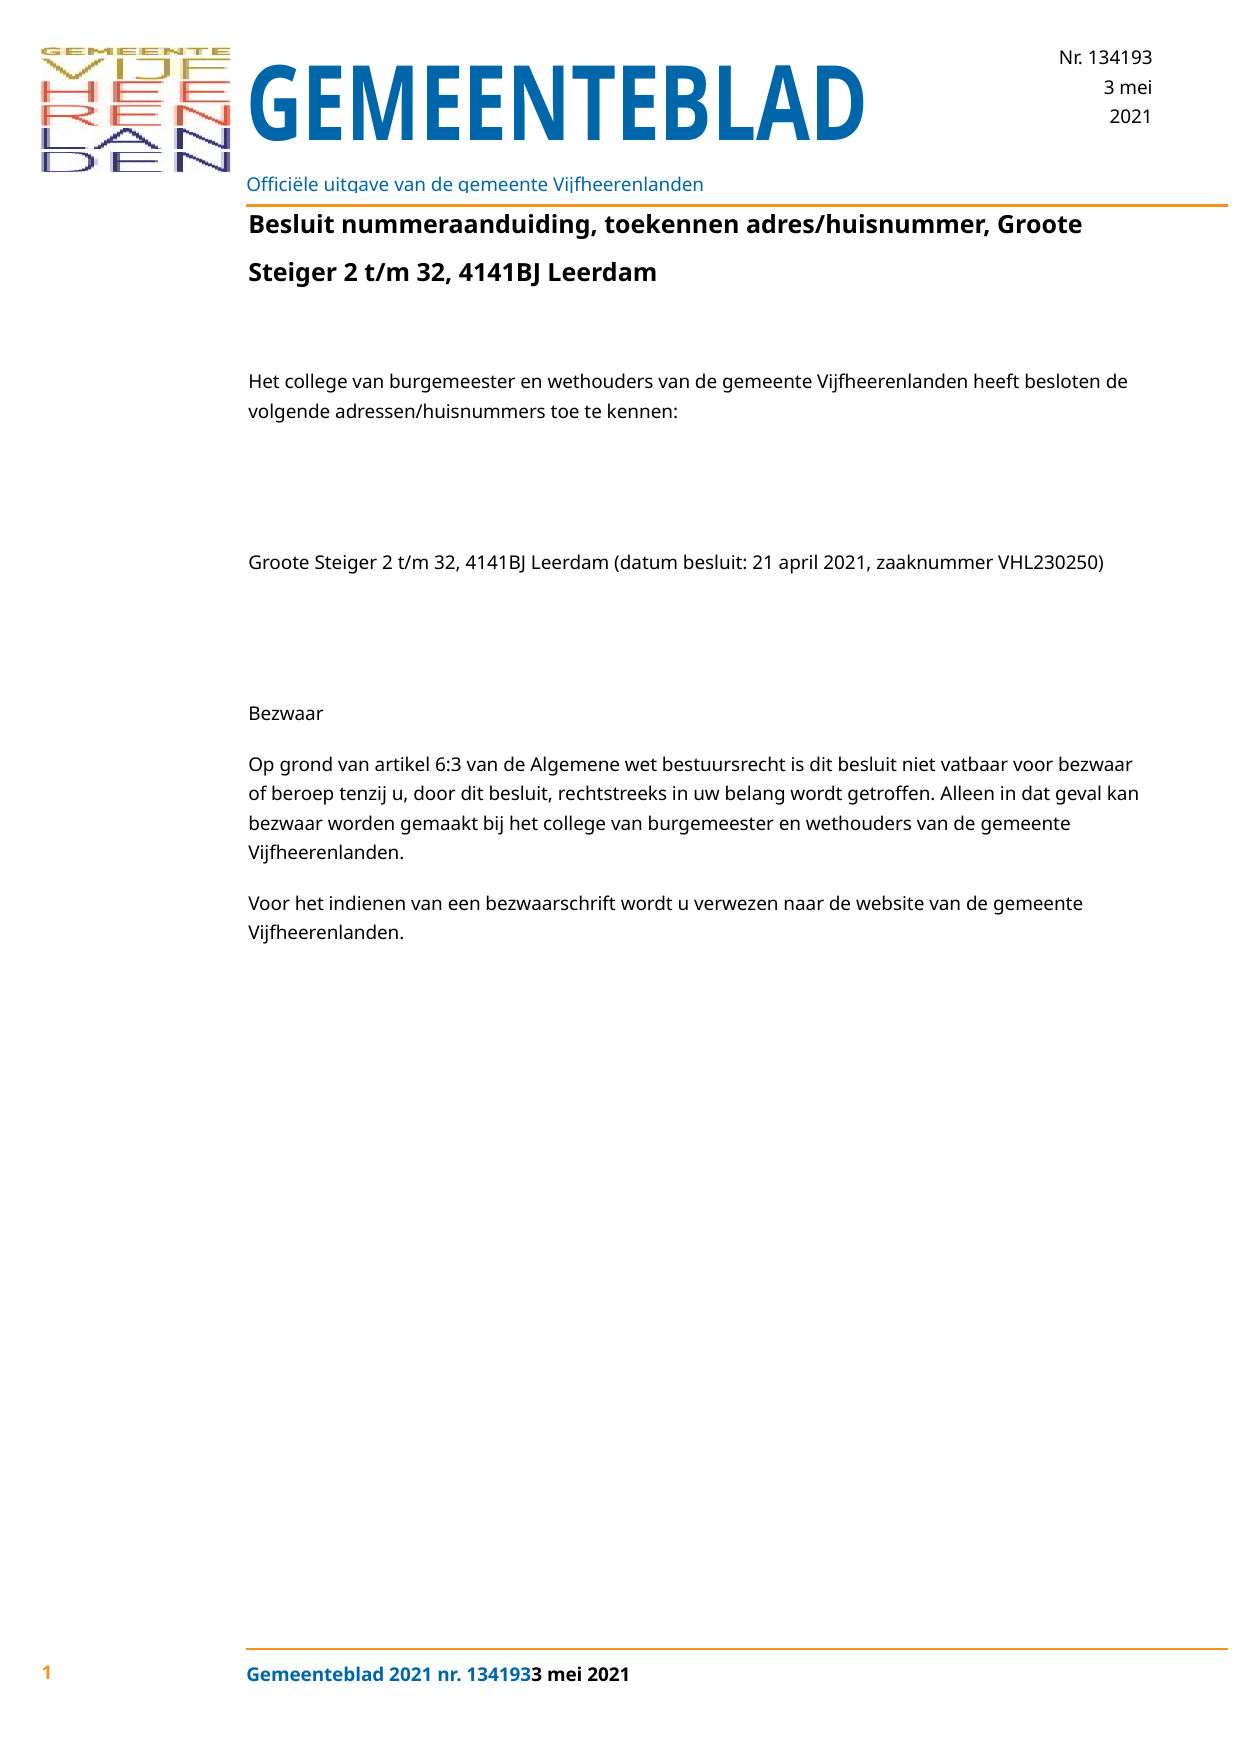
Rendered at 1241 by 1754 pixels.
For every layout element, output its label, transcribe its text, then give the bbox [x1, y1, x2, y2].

text Voor het indienen van een bezwaarschrift wordt u verwezen naar de website van de gemeente Vijfheerenlanden. [248, 890, 1152, 945]
text Groote Steiger 2 t/m 32, 4141BJ Leerdam (datum besluit: 21 april 2021, zaaknummer VHL230250) [248, 549, 1152, 575]
text Besluit nummeraanduiding, toekennen adres/huisnummer, Groote Steiger 2 t/m 32, 4141BJ Leerdam [248, 207, 1152, 288]
text Op grond van artikel 6:3 van de Algemene wet bestuursrecht is dit besluit niet vatbaar voor bezwaar of beroep tenzij u, door dit besluit, rechtstreeks in uw belang wordt getroffen. Alleen in dat geval kan bezwaar worden gemaakt bij het college van burgemeester en wethouders van de gemeente Vijfheerenlanden. [248, 751, 1152, 865]
picture [41, 47, 231, 172]
text Bezwaar [248, 700, 1152, 726]
text Het college van burgemeester en wethouders van de gemeente Vijfheerenlanden heeft besloten de volgende adressen/huisnummers toe te kennen: [248, 368, 1152, 424]
